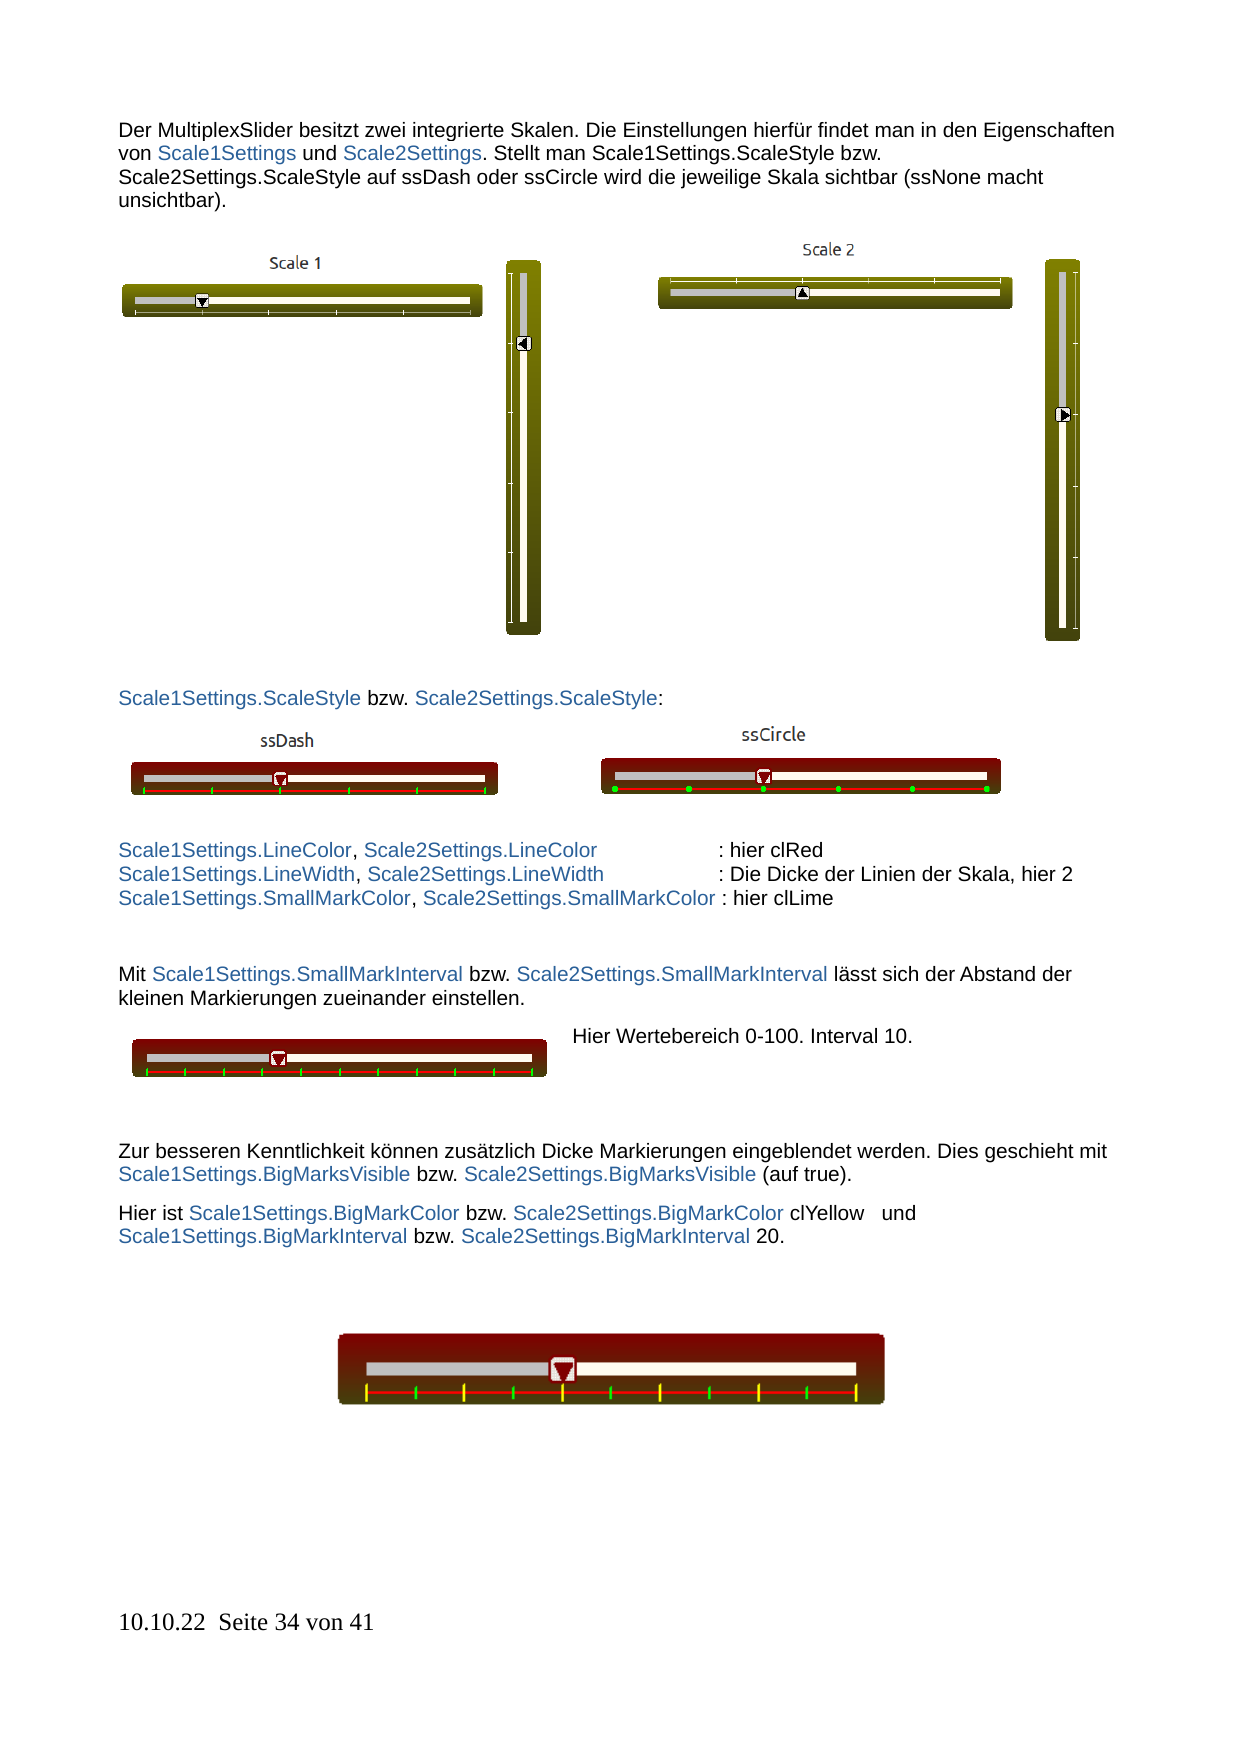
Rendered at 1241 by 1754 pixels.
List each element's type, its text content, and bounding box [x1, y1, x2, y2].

text Hier Wertebereich 0-100. Interval 10. [561, 1024, 1122, 1048]
picture [116, 1024, 561, 1088]
picture [591, 713, 1009, 809]
picture [649, 233, 1023, 322]
text Der MultiplexSlider besitzt zwei integrierte Skalen. Die Einstellungen hierfür findet man in den Eigenschaften von Scale1Settings und Scale2Settings. Stellt man Scale1Settings.ScaleStyle bzw. Scale2Settings.ScaleStyle auf ssDash oder ssCircle wird die jeweilige Skala sichtbar (ssNone macht unsichtbar). [118, 118, 1122, 213]
text Hier ist Scale1Settings.BigMarkColor bzw. Scale2Settings.BigMarkColor clYellow und Scale1Settings.BigMarkInterval bzw. Scale2Settings.BigMarkInterval 20. [118, 1201, 1122, 1248]
text Mit Scale1Settings.SmallMarkInterval bzw. Scale2Settings.SmallMarkInterval lässt sich der Abstand der kleinen Markierungen zueinander einstellen. [118, 963, 1122, 1010]
text Scale1Settings.LineColor, Scale2Settings.LineColor : hier clRed Scale1Settings.LineWidth, Scale2Settings.LineWidth : Die Dicke der Linien der Skala, hier 2 Scale1Settings.SmallMarkColor, Scale2Settings.SmallMarkColor : hier clLime [118, 839, 1122, 910]
text Scale1Settings.ScaleStyle bzw. Scale2Settings.ScaleStyle: [118, 686, 1122, 710]
picture [113, 248, 553, 648]
picture [1037, 251, 1088, 651]
picture [120, 724, 507, 809]
text Zur besseren Kenntlichkeit können zusätzlich Dicke Markierungen eingeblendet werden. Dies geschieht mit Scale1Settings.BigMarksVisible bzw. Scale2Settings.BigMarksVisible (auf true). [118, 1139, 1122, 1187]
picture [329, 1315, 903, 1419]
